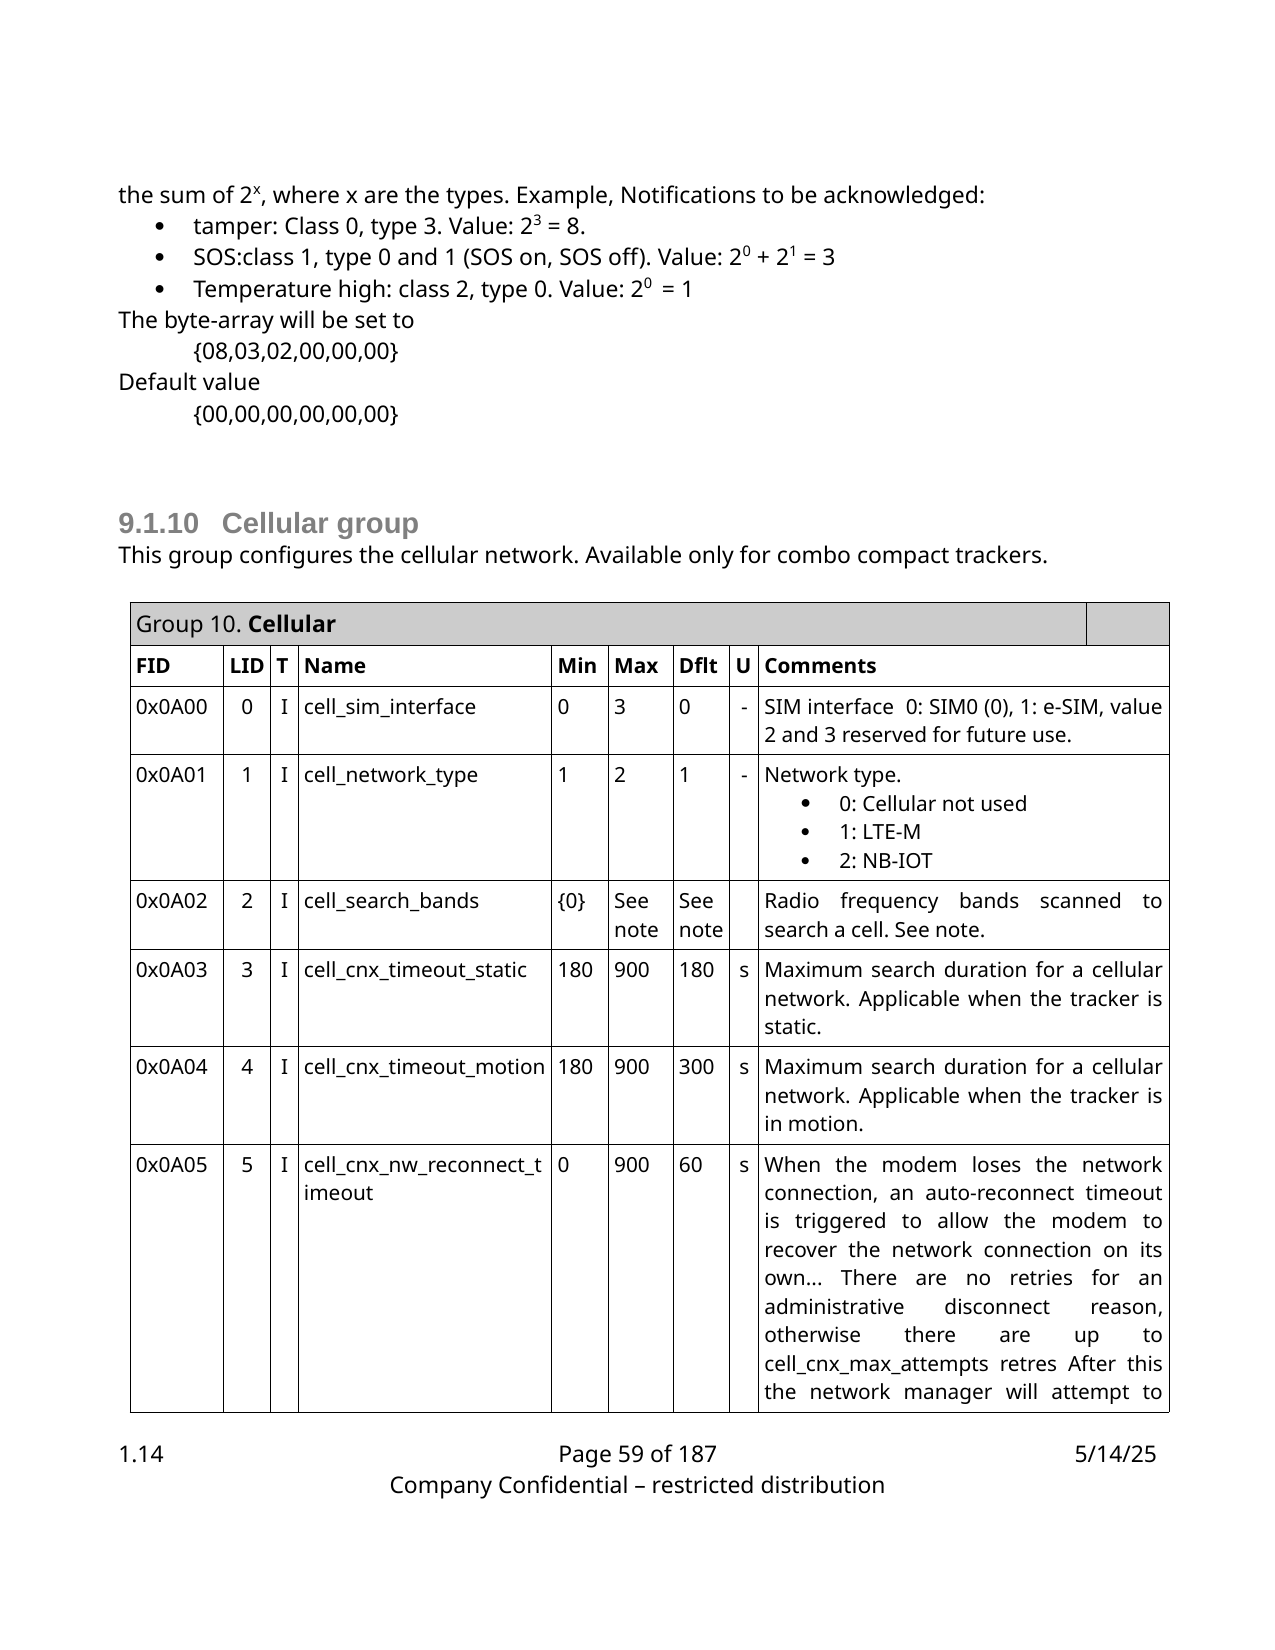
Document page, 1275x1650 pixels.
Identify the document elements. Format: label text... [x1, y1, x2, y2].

table_cell I [271, 687, 298, 754]
table_cell s [730, 950, 758, 1046]
table_cell When the modem loses the network connection, an auto-reconnect timeout is triggered to allow the modem to recover the network connection on its own... There are no retries for an administrative disconnect reason, otherwise there are up to cell_cnx_max_attempts retres After this the network manager will attempt to [759, 1145, 1169, 1411]
text {00,00,00,00,00,00} [118, 397, 1157, 429]
table_cell cell_cnx_nw_reconnect_timeout [299, 1145, 551, 1411]
table_cell 900 [609, 1047, 673, 1143]
table_cell 1 [224, 755, 270, 880]
text The byte-array will be set to [118, 304, 1157, 335]
table_cell 1 [552, 755, 608, 880]
table_cell T [271, 646, 298, 686]
table_cell s [730, 1145, 758, 1411]
table_cell Network type. 0: Cellular not used 1: LTE-M 2: NB-IOT [759, 755, 1169, 880]
table_cell 180 [674, 950, 729, 1046]
table_cell 3 [609, 687, 673, 754]
table_cell 0 [224, 687, 270, 754]
table_cell I [271, 1047, 298, 1143]
table_cell 60 [674, 1145, 729, 1411]
table_cell 0x0A04 [131, 1047, 223, 1143]
table_cell 900 [609, 950, 673, 1046]
table_cell Max [609, 646, 673, 686]
list tamper: Class 0, type 3. Value: 23 = 8. [156, 210, 1157, 241]
text the sum of 2x, where x are the types. Example, Notifications to be acknowledged: [118, 179, 1157, 210]
table_cell I [271, 950, 298, 1046]
table_cell Maximum search duration for a cellular network. Applicable when the tracker is in motion. [759, 1047, 1169, 1143]
table_cell - [730, 687, 758, 754]
table_cell I [271, 1145, 298, 1411]
table_cell See note [674, 881, 729, 949]
table_cell 180 [552, 950, 608, 1046]
table_cell I [271, 881, 298, 949]
table_cell LID [224, 646, 270, 686]
table_cell cell_sim_interface [299, 687, 551, 754]
text This group configures the cellular network. Available only for combo compact trackers. [118, 539, 1157, 571]
table_cell - [730, 755, 758, 880]
list SOS:class 1, type 0 and 1 (SOS on, SOS off). Value: 20 + 21 = 3 [156, 241, 1157, 272]
table_cell cell_network_type [299, 755, 551, 880]
table_cell U [730, 646, 758, 686]
table_cell cell_search_bands [299, 881, 551, 949]
text Default value [118, 366, 1157, 397]
table_cell 0x0A00 [131, 687, 223, 754]
table_cell 2 [224, 881, 270, 949]
table_cell {0} [552, 881, 608, 949]
table_cell See note [609, 881, 673, 949]
table_cell Radio frequency bands scanned to search a cell. See note. [759, 881, 1169, 949]
table_cell 3 [224, 950, 270, 1046]
table_cell cell_cnx_timeout_motion [299, 1047, 551, 1143]
table_cell 0 [674, 687, 729, 754]
table_cell Name [299, 646, 551, 686]
table_cell 0x0A01 [131, 755, 223, 880]
table_cell 1 [674, 755, 729, 880]
table_cell 0x0A02 [131, 881, 223, 949]
table_cell Dflt [674, 646, 729, 686]
table_cell 4 [224, 1047, 270, 1143]
table_cell s [730, 1047, 758, 1143]
table_cell SIM interface 0: SIM0 (0), 1: e-SIM, value 2 and 3 reserved for future use. [759, 687, 1169, 754]
table_cell 2 [609, 755, 673, 880]
text {08,03,02,00,00,00} [118, 335, 1157, 366]
subtitle Cellular group [118, 506, 1157, 539]
table_cell cell_cnx_timeout_static [299, 950, 551, 1046]
table_cell 300 [674, 1047, 729, 1143]
table_cell FID [131, 646, 223, 686]
list Temperature high: class 2, type 0. Value: 20 = 1 [156, 272, 1157, 304]
table_cell 180 [552, 1047, 608, 1143]
table_cell Min [552, 646, 608, 686]
table_cell 5 [224, 1145, 270, 1411]
table_cell 0x0A05 [131, 1145, 223, 1411]
table_cell Comments [759, 646, 1169, 686]
table_cell [730, 881, 758, 949]
table_cell 0x0A03 [131, 950, 223, 1046]
table_cell Maximum search duration for a cellular network. Applicable when the tracker is static. [759, 950, 1169, 1046]
table_cell 0 [552, 1145, 608, 1411]
table_cell 0 [552, 687, 608, 754]
table_cell 900 [609, 1145, 673, 1411]
table_cell I [271, 755, 298, 880]
table_header Group 10. Cellular [131, 603, 1086, 645]
table_header [1087, 603, 1169, 645]
